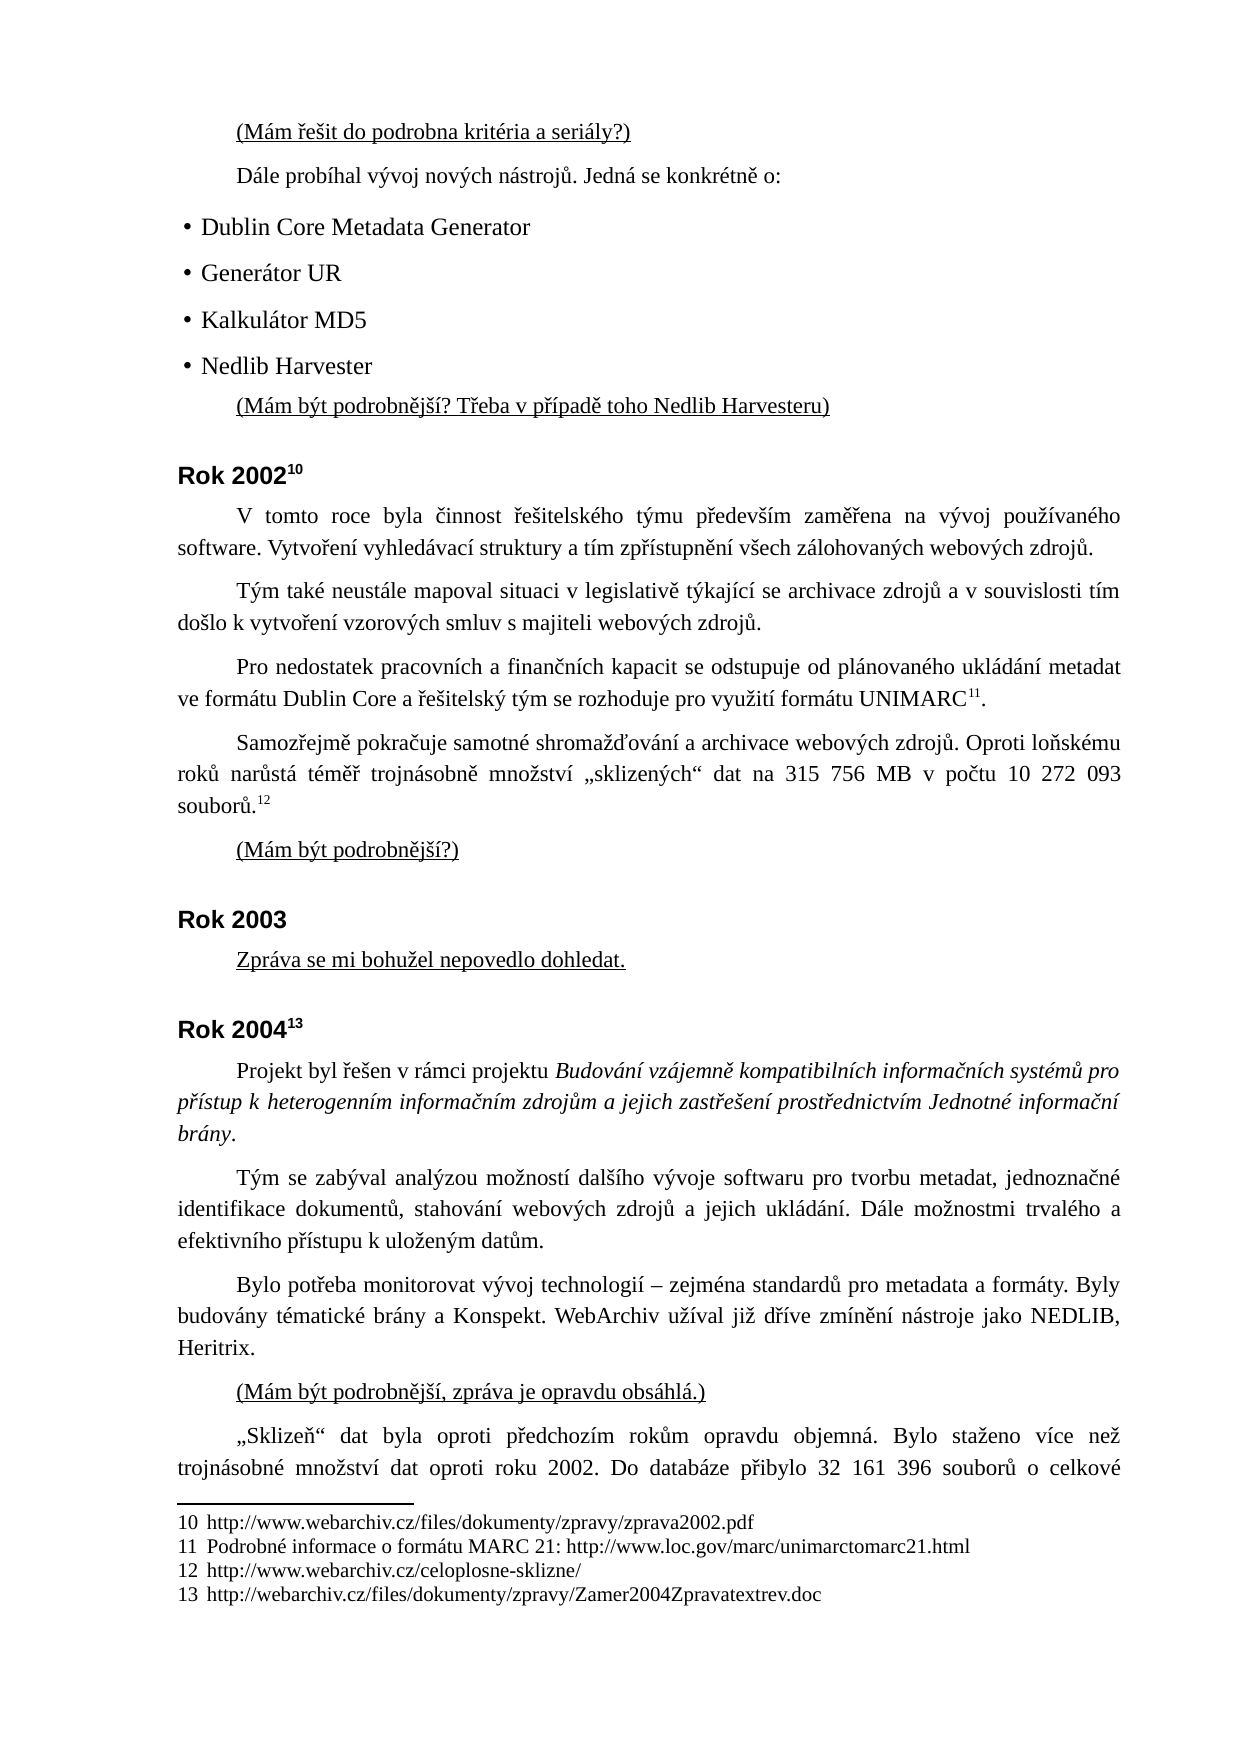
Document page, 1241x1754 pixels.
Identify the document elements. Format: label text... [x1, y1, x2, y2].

text V tomto roce byla činnost řešitelského týmu především zaměřena na vývoj používaného software. Vytvoření vyhledávací struktury a tím zpřístupnění všech zálohovaných webových zdrojů. [177, 502, 1122, 560]
text (Mám být podrobnější, zpráva je opravdu obsáhlá.) [177, 1378, 1122, 1404]
text Zpráva se mi bohužel nepovedlo dohledat. [177, 946, 1122, 973]
text Bylo potřeba monitorovat vývoj technologií – zejména standardů pro metadata a formáty. Byly budovány tématické brány a Konspekt. WebArchiv užíval již dříve zmínění nástroje jako NEDLIB, Heritrix. [177, 1271, 1122, 1361]
text Tým také neustále mapoval situaci v legislativě týkající se archivace zdrojů a v souvislosti tím došlo k vytvoření vzorových smluv s majiteli webových zdrojů. [177, 578, 1122, 636]
subtitle Rok 2002 [177, 461, 1122, 489]
text Dále probíhal vývoj nových nástrojů. Jedná se konkrétně o: [177, 162, 1122, 188]
list Kalkulátor MD5 [183, 305, 1122, 334]
list Nedlib Harvester [183, 351, 1122, 380]
text http://www.webarchiv.cz/files/dokumenty/zpravy/zprava2002.pdf [177, 1510, 1122, 1534]
text Pro nedostatek pracovních a finančních kapacit se odstupuje od plánovaného ukládání metadat ve formátu Dublin Core a řešitelský tým se rozhoduje pro využití formátu UNIMARC. [177, 653, 1122, 711]
text „Sklizeň“ dat byla oproti předchozím rokům opravdu objemná. Bylo staženo více než trojnásobné množství dat oproti roku 2002. Do databáze přibylo 32 161 396 souborů o celkové [177, 1422, 1122, 1480]
text Samozřejmě pokračuje samotné shromažďování a archivace webových zdrojů. Oproti loňskému roků narůstá téměř trojnásobně množství „sklizených“ dat na 315 756 MB v počtu 10 272 093 souborů. [177, 729, 1122, 818]
subtitle Rok 2004 [177, 1015, 1122, 1044]
text Podrobné informace o formátu MARC 21: http://www.loc.gov/marc/unimarctomarc21.html [177, 1534, 1122, 1558]
text (Mám být podrobnější?) [177, 836, 1122, 862]
text http://www.webarchiv.cz/celoplosne-sklizne/ [177, 1558, 1122, 1582]
text Tým se zabýval analýzou možností dalšího vývoje softwaru pro tvorbu metadat, jednoznačné identifikace dokumentů, stahování webových zdrojů a jejich ukládání. Dále možnostmi trvalého a efektivního přístupu k uloženým datům. [177, 1164, 1122, 1253]
text (Mám být podrobnější? Třeba v případě toho Nedlib Harvesteru) [177, 392, 1122, 418]
list Dublin Core Metadata Generator [183, 212, 1122, 241]
subtitle Rok 2003 [177, 905, 1122, 934]
text http://webarchiv.cz/files/dokumenty/zpravy/Zamer2004Zpravatextrev.doc [177, 1582, 1122, 1606]
text Projekt byl řešen v rámci projektu Budování vzájemně kompatibilních informačních systémů pro přístup k heterogenním informačním zdrojům a jejich zastřešení prostřednictvím Jednotné informační brány. [177, 1057, 1122, 1146]
list Generátor UR [183, 258, 1122, 287]
text (Mám řešit do podrobna kritéria a seriály?) [177, 118, 1122, 144]
